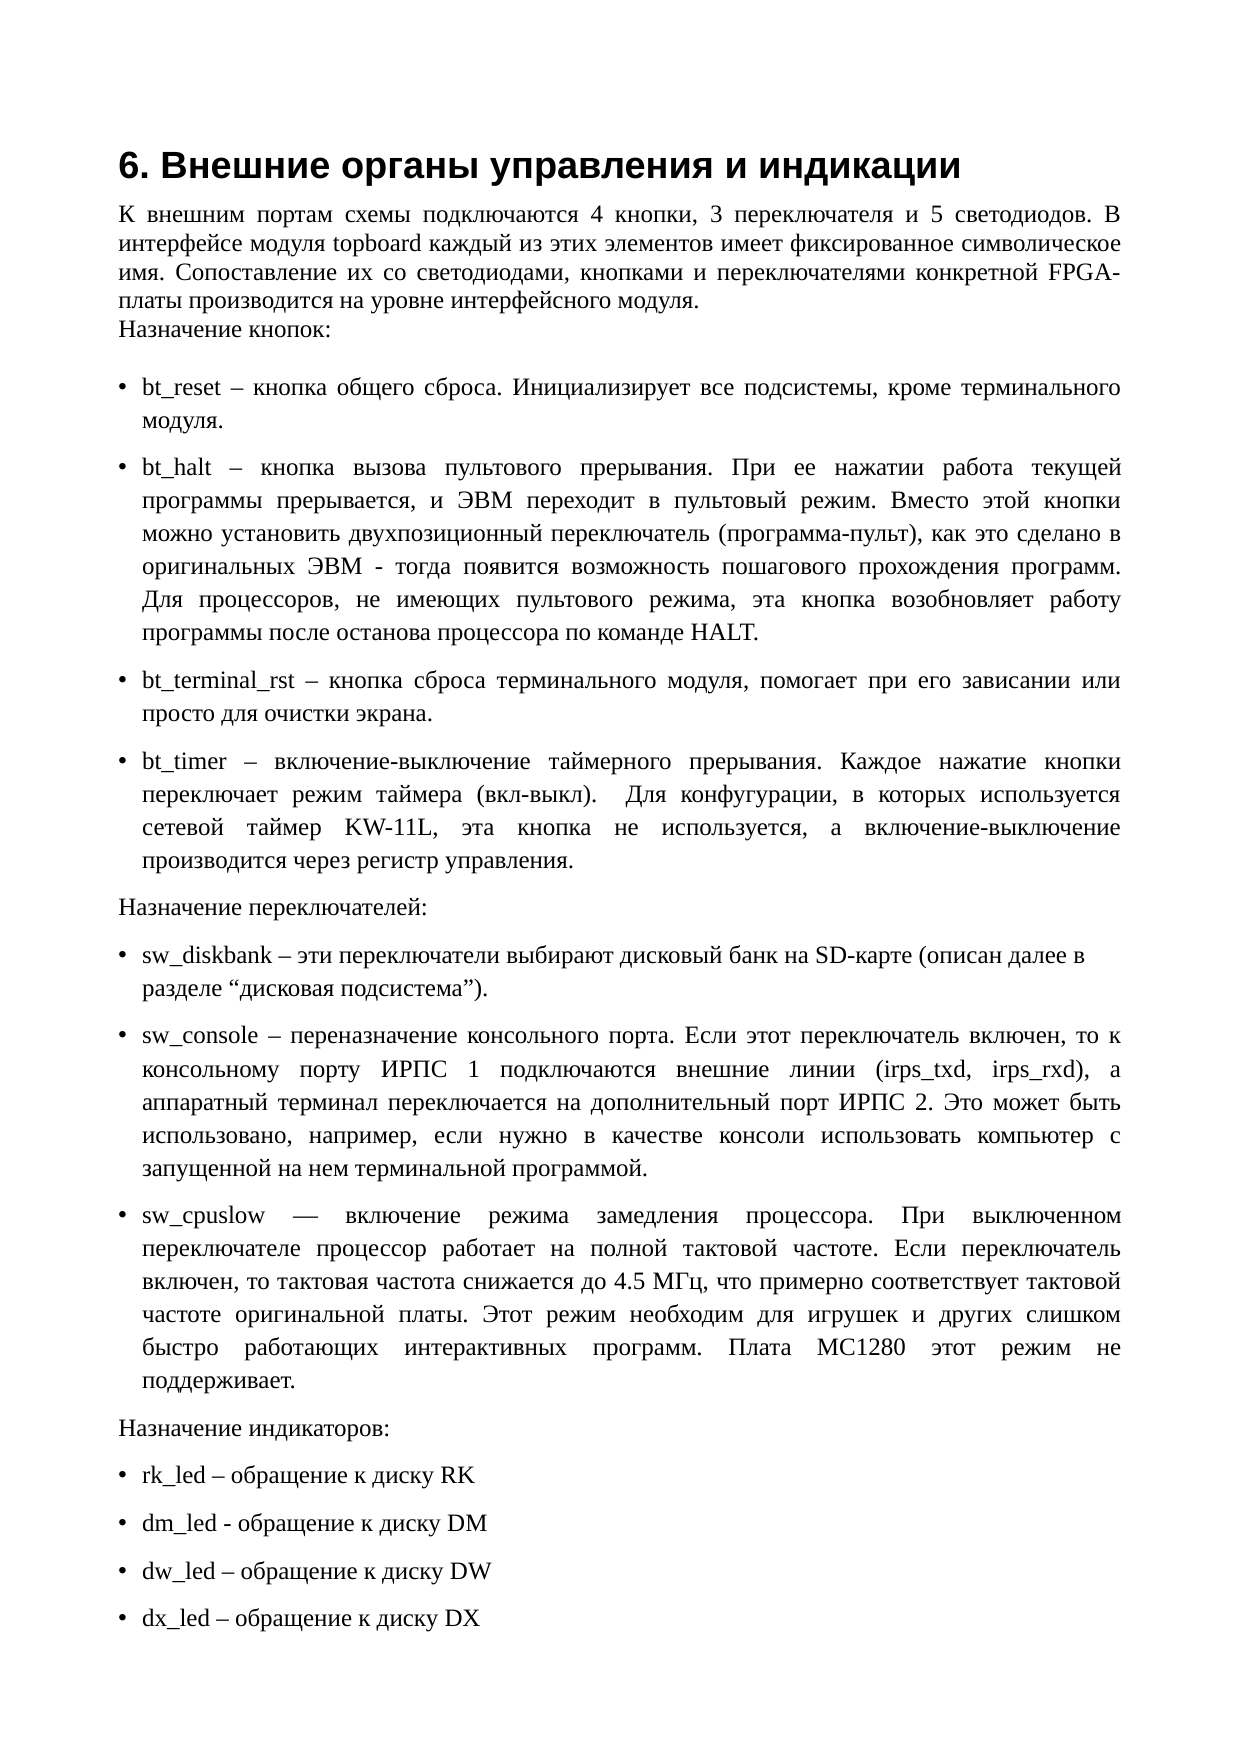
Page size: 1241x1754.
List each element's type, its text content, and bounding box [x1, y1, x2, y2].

list sw_cpuslow — включение режима замедления процессора. При выключенном переключателе процессор работает на полной тактовой частоте. Если переключатель включен, то тактовая частота снижается до 4.5 МГц, что примерно соответствует тактовой частоте оригинальной платы. Этот режим необходим для игрушек и других слишком быстро работающих интерактивных программ. Плата МС1280 этот режим не поддерживает. [118, 1200, 1122, 1394]
text Назначение переключателей: [118, 892, 1122, 921]
list bt_reset – кнопка общего сброса. Инициализирует все подсистемы, кроме терминального модуля. [118, 372, 1122, 433]
list rk_led – обращение к диску RK [118, 1461, 1122, 1489]
text Назначение индикаторов: [118, 1413, 1122, 1442]
list dm_led - обращение к диску DM [118, 1508, 1122, 1537]
list dx_led – обращение к диску DX [118, 1603, 1122, 1632]
subtitle 6. Внешние органы управления и индикации [118, 143, 1122, 187]
list sw_console – переназначение консольного порта. Если этот переключатель включен, то к консольному порту ИРПС 1 подключаются внешние линии (irps_txd, irps_rxd), а аппаратный терминал переключается на дополнительный порт ИРПС 2. Это может быть использовано, например, если нужно в качестве консоли использовать компьютер с запущенной на нем терминальной программой. [118, 1021, 1122, 1181]
list bt_terminal_rst – кнопка сброса терминального модуля, помогает при его зависании или просто для очистки экрана. [118, 665, 1122, 727]
list bt_halt – кнопка вызова пультового прерывания. При ее нажатии работа текущей программы прерывается, и ЭВМ переходит в пультовый режим. Вместо этой кнопки можно установить двухпозиционный переключатель (программа-пульт), как это сделано в оригинальных ЭВМ - тогда появится возможность пошагового прохождения программ. Для процессоров, не имеющих пультового режима, эта кнопка возобновляет работу программы после останова процессора по команде HALT. [118, 452, 1122, 646]
text К внешним портам схемы подключаются 4 кнопки, 3 переключателя и 5 светодиодов. В интерфейсе модуля topboard каждый из этих элементов имеет фиксированное символическое имя. Сопоставление их со светодиодами, кнопками и переключателями конкретной FPGA-платы производится на уровне интерфейсного модуля. [118, 199, 1122, 314]
list sw_diskbank – эти переключатели выбирают дисковый банк на SD-карте (описан далее в разделе “дисковая подсистема”). [118, 940, 1122, 1002]
text Назначение кнопок: [118, 314, 1122, 343]
list bt_timer – включение-выключение таймерного прерывания. Каждое нажатие кнопки переключает режим таймера (вкл-выкл). Для конфугурации, в которых используется сетевой таймер KW-11L, эта кнопка не используется, а включение-выключение производится через регистр управления. [118, 746, 1122, 873]
list dw_led – обращение к диску DW [118, 1556, 1122, 1584]
